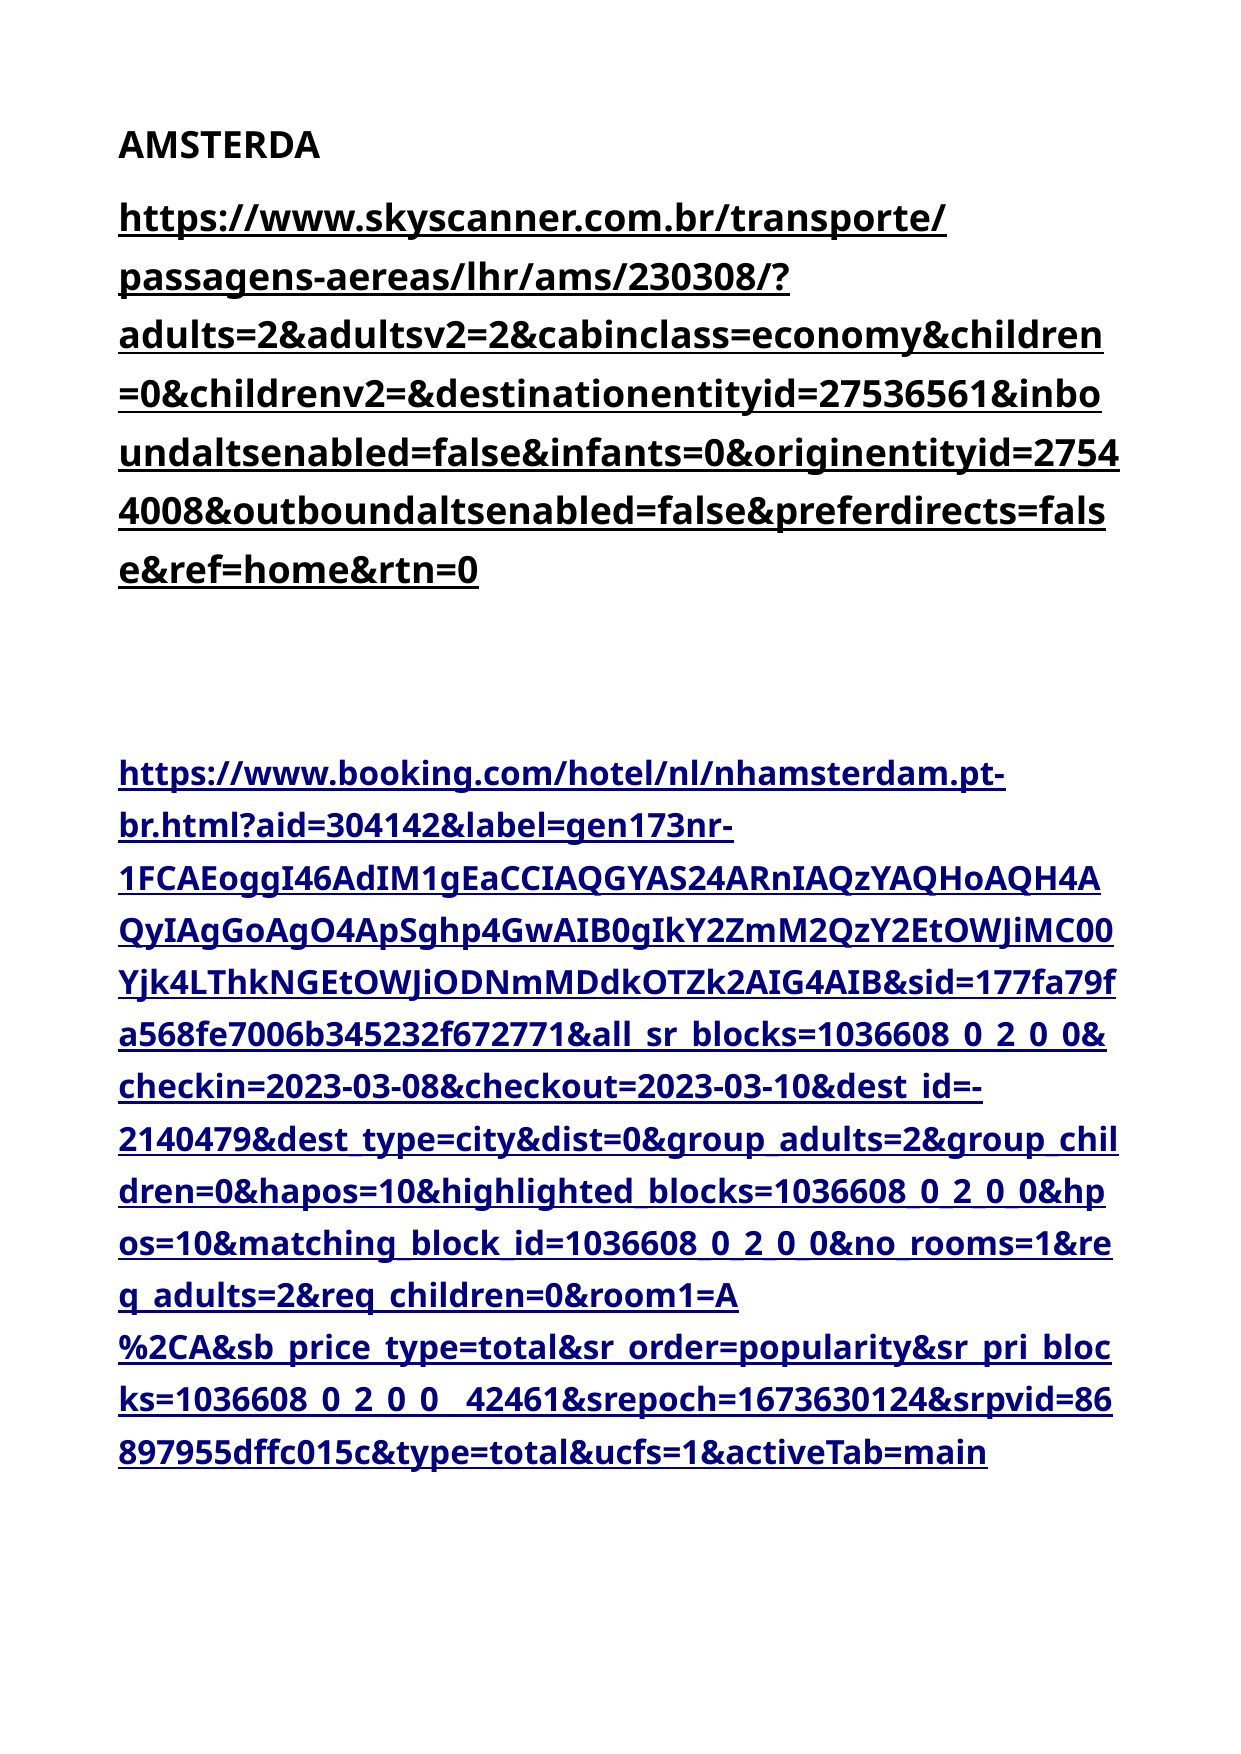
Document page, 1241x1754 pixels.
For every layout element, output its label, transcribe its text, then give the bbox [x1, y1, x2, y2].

text https://www.booking.com/hotel/nl/nhamsterdam.pt-br.html?aid=304142&label=gen173nr-1FCAEoggI46AdIM1gEaCCIAQGYAS24ARnIAQzYAQHoAQH4AQyIAgGoAgO4ApSghp4GwAIB0gIkY2ZmM2QzY2EtOWJiMC00Yjk4LThkNGEtOWJiODNmMDdkOTZk2AIG4AIB&sid=177fa79fa568fe7006b345232f672771&all_sr_blocks=1036608_0_2_0_0&checkin=2023-03-08&checkout=2023-03-10&dest_id=-2140479&dest_type=city&dist=0&group_adults=2&group_children=0&hapos=10&highlighted_blocks=1036608_0_2_0_0&hpos=10&matching_block_id=1036608_0_2_0_0&no_rooms=1&req_adults=2&req_children=0&room1=A%2CA&sb_price_type=total&sr_order=popularity&sr_pri_blocks=1036608_0_2_0_0__42461&srepoch=1673630124&srpvid=86897955dffc015c&type=total&ucfs=1&activeTab=main [118, 750, 1122, 1474]
text https://www.skyscanner.com.br/transporte/passagens-aereas/lhr/ams/230308/?adults=2&adultsv2=2&cabinclass=economy&children=0&childrenv2=&destinationentityid=27536561&inboundaltsenabled=false&infants=0&originentityid=27544008&outboundaltsenabled=false&preferdirects=false&ref=home&rtn=0 [118, 191, 1122, 594]
text AMSTERDA [118, 118, 1122, 169]
